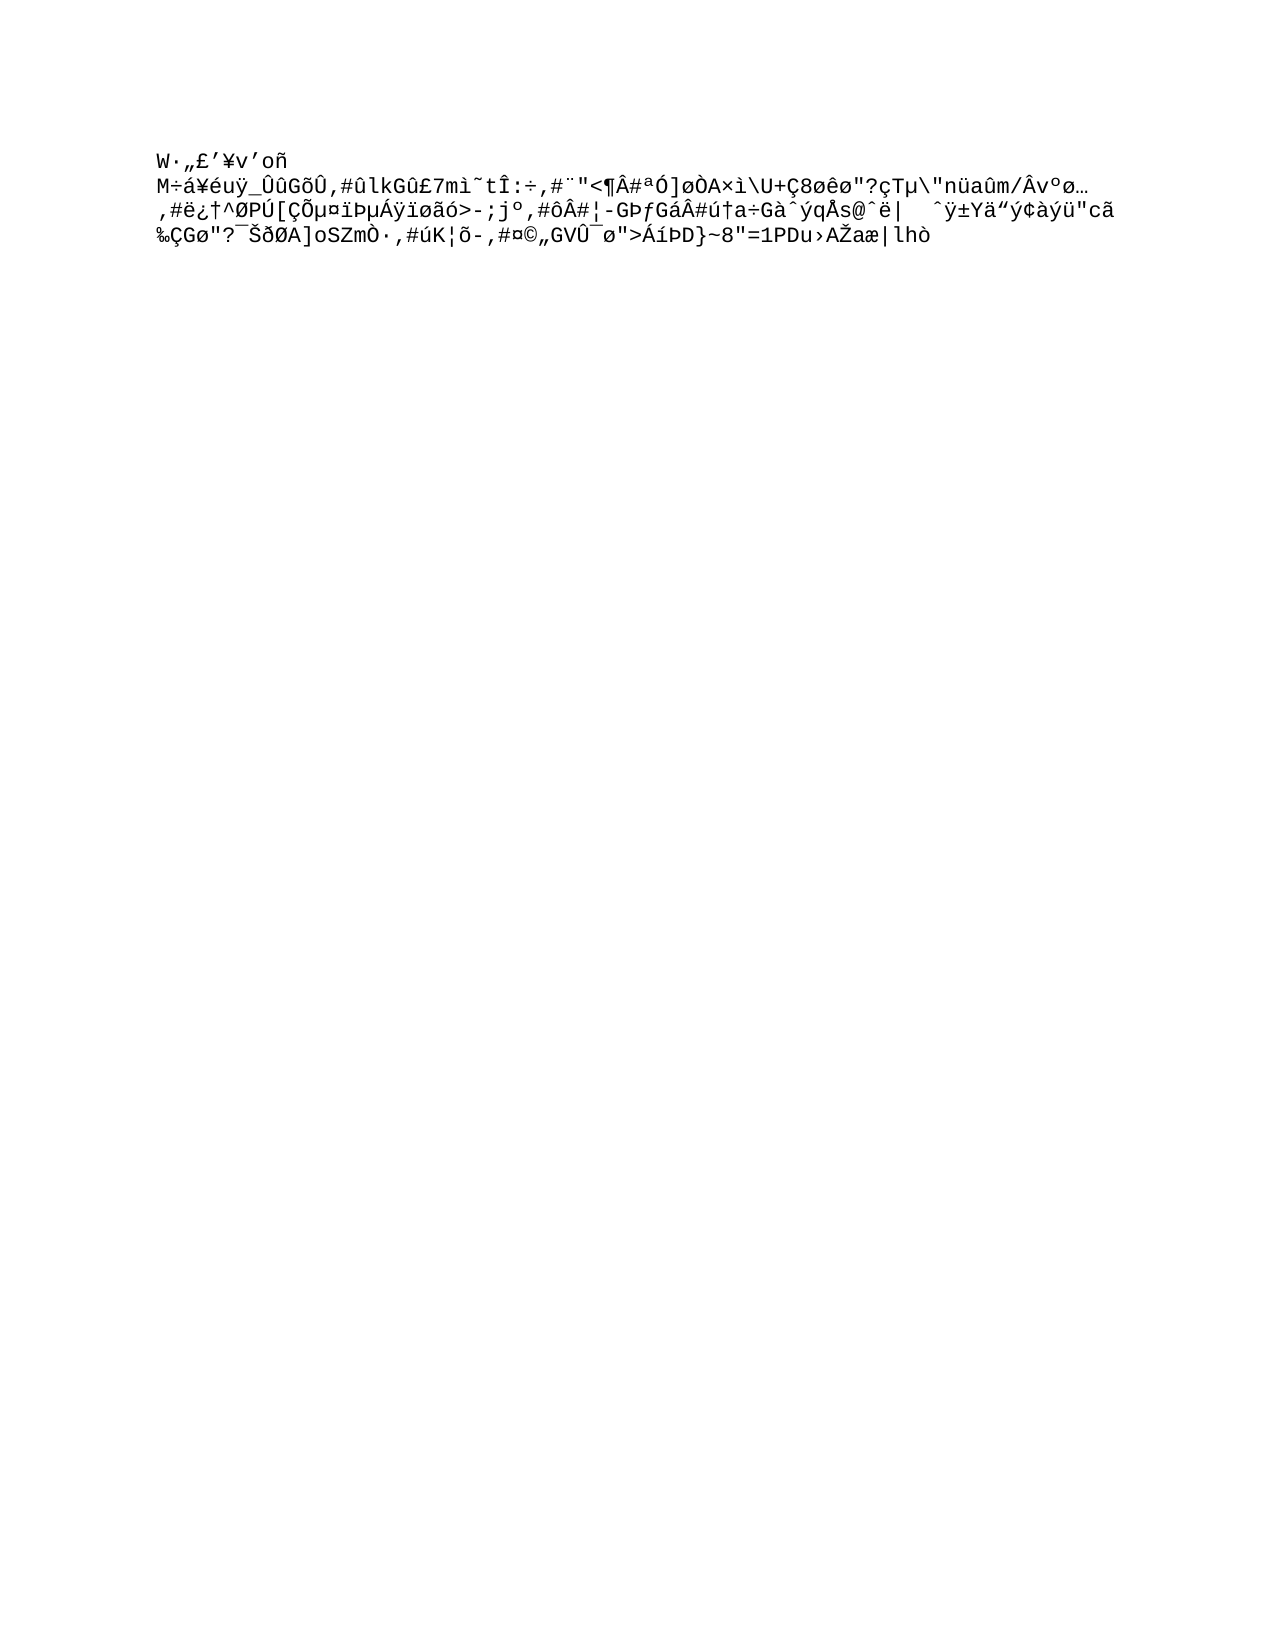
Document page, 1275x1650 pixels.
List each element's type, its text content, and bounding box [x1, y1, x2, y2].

text W·„£’¥v’oñ M÷á¥éuÿ_ÛûGõÛ‚#ûlkGû£7mì­˜tÎ:÷‚#¨"<¶Â#ªÓ]øÒA×ì\U+Ç8øêø"?çTµ\"nüaûm/Âvºø…‚#ë¿†^ØPÚ[ÇÕµ¤ïÞµÁÿïøãó>-;jº‚#ôÂ#¦-GÞƒGáÂ#ú†a÷GàˆýqÅs@ˆë| ˆÿ±Yä“ý¢à­ýü"cã‰ÇGø"?¯ŠðØA]oSZmÒ·‚#úK¦õ‑‚#¤©„GVÛ¯ø">ÁíÞD}~8"=1PDu›AŽaæ|l­hò [156, 150, 1118, 249]
